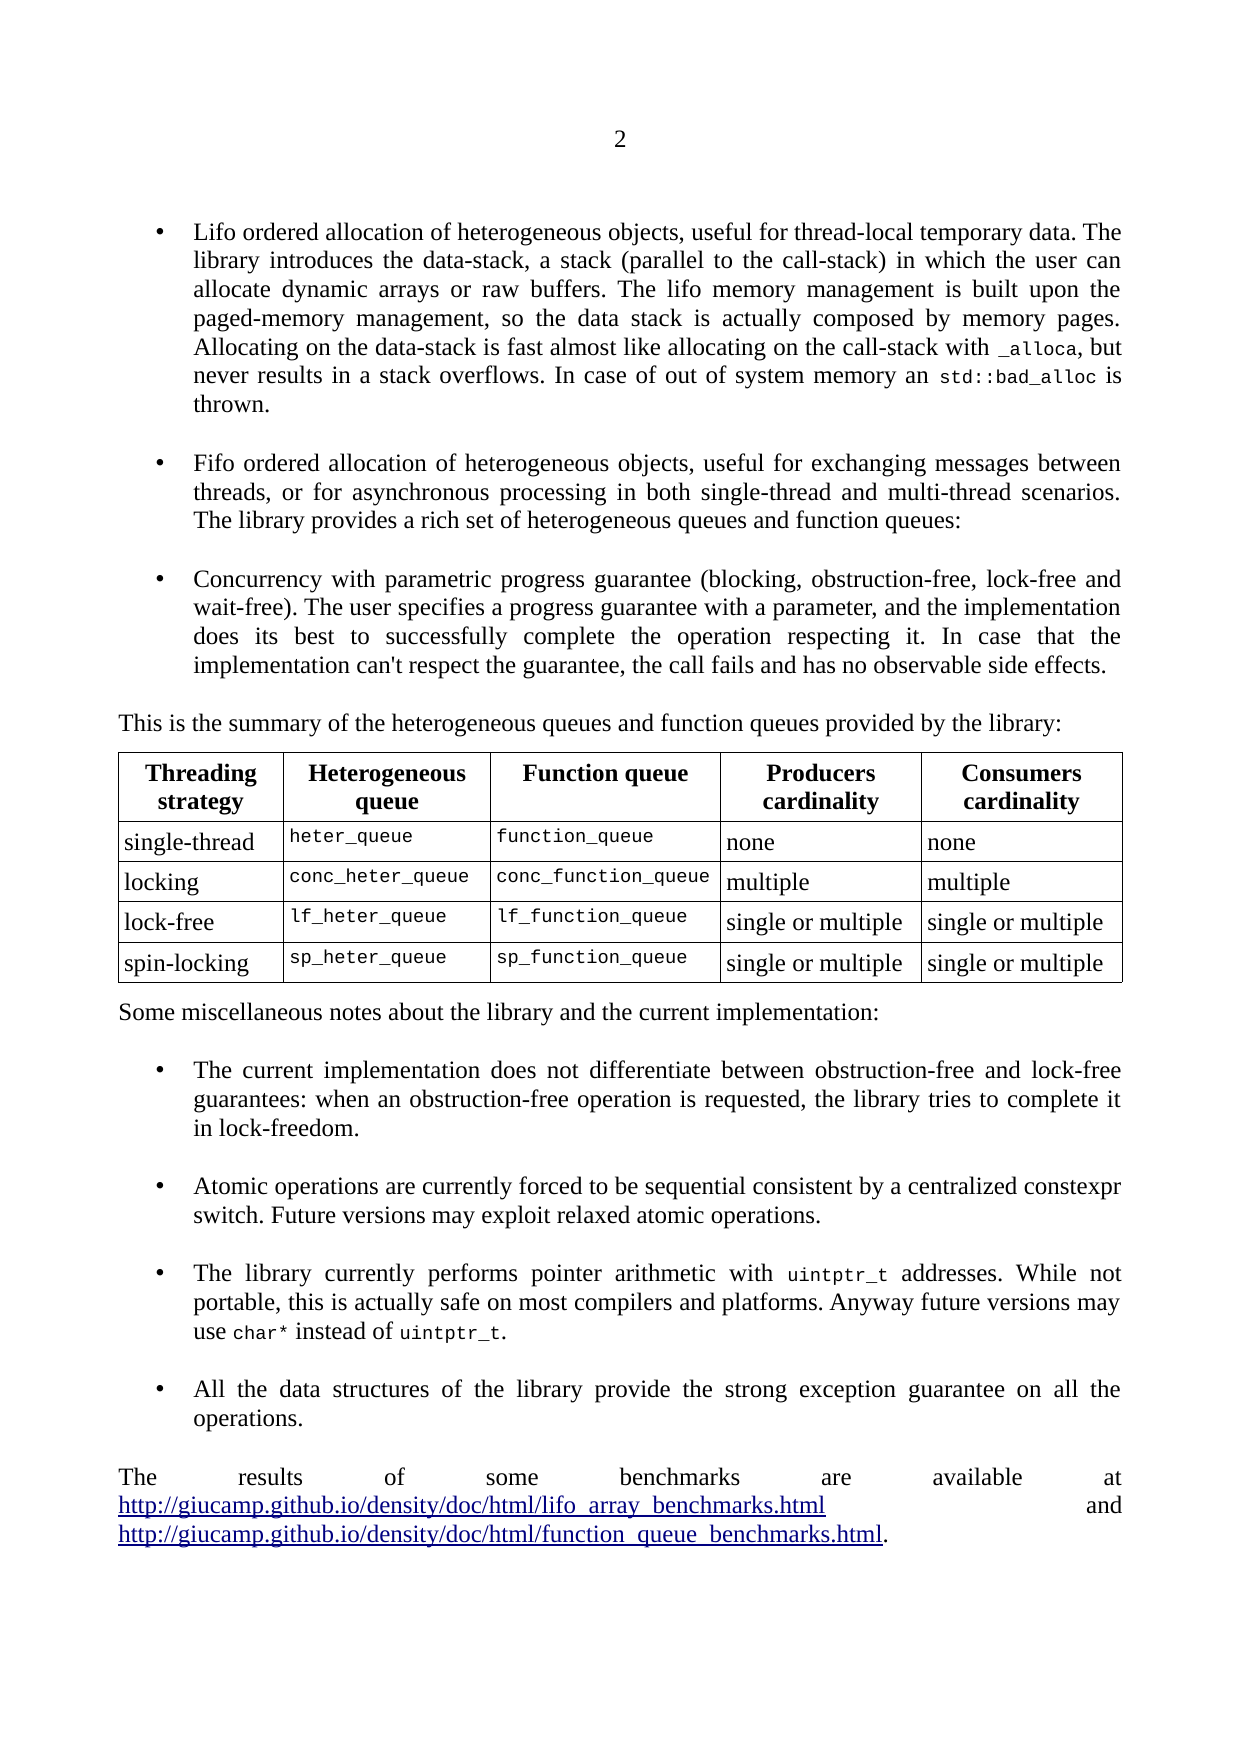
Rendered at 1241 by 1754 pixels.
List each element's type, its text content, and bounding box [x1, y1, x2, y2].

table_cell single or multiple [922, 943, 1122, 982]
table_cell none [922, 822, 1122, 861]
list The current implementation does not differentiate between obstruction-free and lock-free guarantees: when an obstruction-free operation is requested, the library tries to complete it in lock-freedom. [156, 1055, 1122, 1142]
text The results of some benchmarks are available at http://giucamp.github.io/density/doc/html/lifo_array_benchmarks.html and http://giucamp.github.io/density/doc/html/function_queue_benchmarks.html. [118, 1462, 1122, 1548]
table_cell multiple [721, 862, 921, 901]
table_cell none [721, 822, 921, 861]
table_cell locking [119, 862, 283, 901]
table_header Function queue [491, 753, 720, 821]
list Fifo ordered allocation of heterogeneous objects, useful for exchanging messages between threads, or for asynchronous processing in both single-thread and multi-thread scenarios. The library provides a rich set of heterogeneous queues and function queues: [156, 448, 1122, 534]
table_cell sp_function_queue [491, 943, 720, 982]
table_header Heterogeneous queue [284, 753, 490, 821]
list Concurrency with parametric progress guarantee (blocking, obstruction-free, lock-free and wait-free). The user specifies a progress guarantee with a parameter, and the implementation does its best to successfully complete the operation respecting it. In case that the implementation can't respect the guarantee, the call fails and has no observable side effects. [156, 564, 1122, 679]
table_cell multiple [922, 862, 1122, 901]
table_header Producers cardinality [721, 753, 921, 821]
table_cell lock-free [119, 902, 283, 942]
table_cell spin-locking [119, 943, 283, 982]
list Lifo ordered allocation of heterogeneous objects, useful for thread-local temporary data. The library introduces the data-stack, a stack (parallel to the call-stack) in which the user can allocate dynamic arrays or raw buffers. The lifo memory management is built upon the paged-memory management, so the data stack is actually composed by memory pages. Allocating on the data-stack is fast almost like allocating on the call-stack with _alloca, but never results in a stack overflows. In case of out of system memory an std::bad_alloc is thrown. [156, 217, 1122, 418]
list The library currently performs pointer arithmetic with uintptr_t addresses. While not portable, this is actually safe on most compilers and platforms. Anyway future versions may use char* instead of uintptr_t. [156, 1258, 1122, 1345]
table_cell sp_heter_queue [284, 943, 490, 982]
text This is the summary of the heterogeneous queues and function queues provided by the library: [118, 708, 1122, 737]
table_cell single or multiple [721, 902, 921, 942]
table_cell function_queue [491, 822, 720, 861]
list Atomic operations are currently forced to be sequential consistent by a centralized constexpr switch. Future versions may exploit relaxed atomic operations. [156, 1171, 1122, 1229]
table_cell heter_queue [284, 822, 490, 861]
table_header Threading strategy [119, 753, 283, 821]
table_header Consumers cardinality [922, 753, 1122, 821]
table_cell lf_heter_queue [284, 902, 490, 942]
table_cell single or multiple [922, 902, 1122, 942]
table_cell single-thread [119, 822, 283, 861]
table_cell single or multiple [721, 943, 921, 982]
list All the data structures of the library provide the strong exception guarantee on all the operations. [156, 1374, 1122, 1432]
table_cell conc_heter_queue [284, 862, 490, 901]
text Some miscellaneous notes about the library and the current implementation: [118, 997, 1122, 1026]
table_cell conc_function_queue [491, 862, 720, 901]
table_cell lf_function_queue [491, 902, 720, 942]
